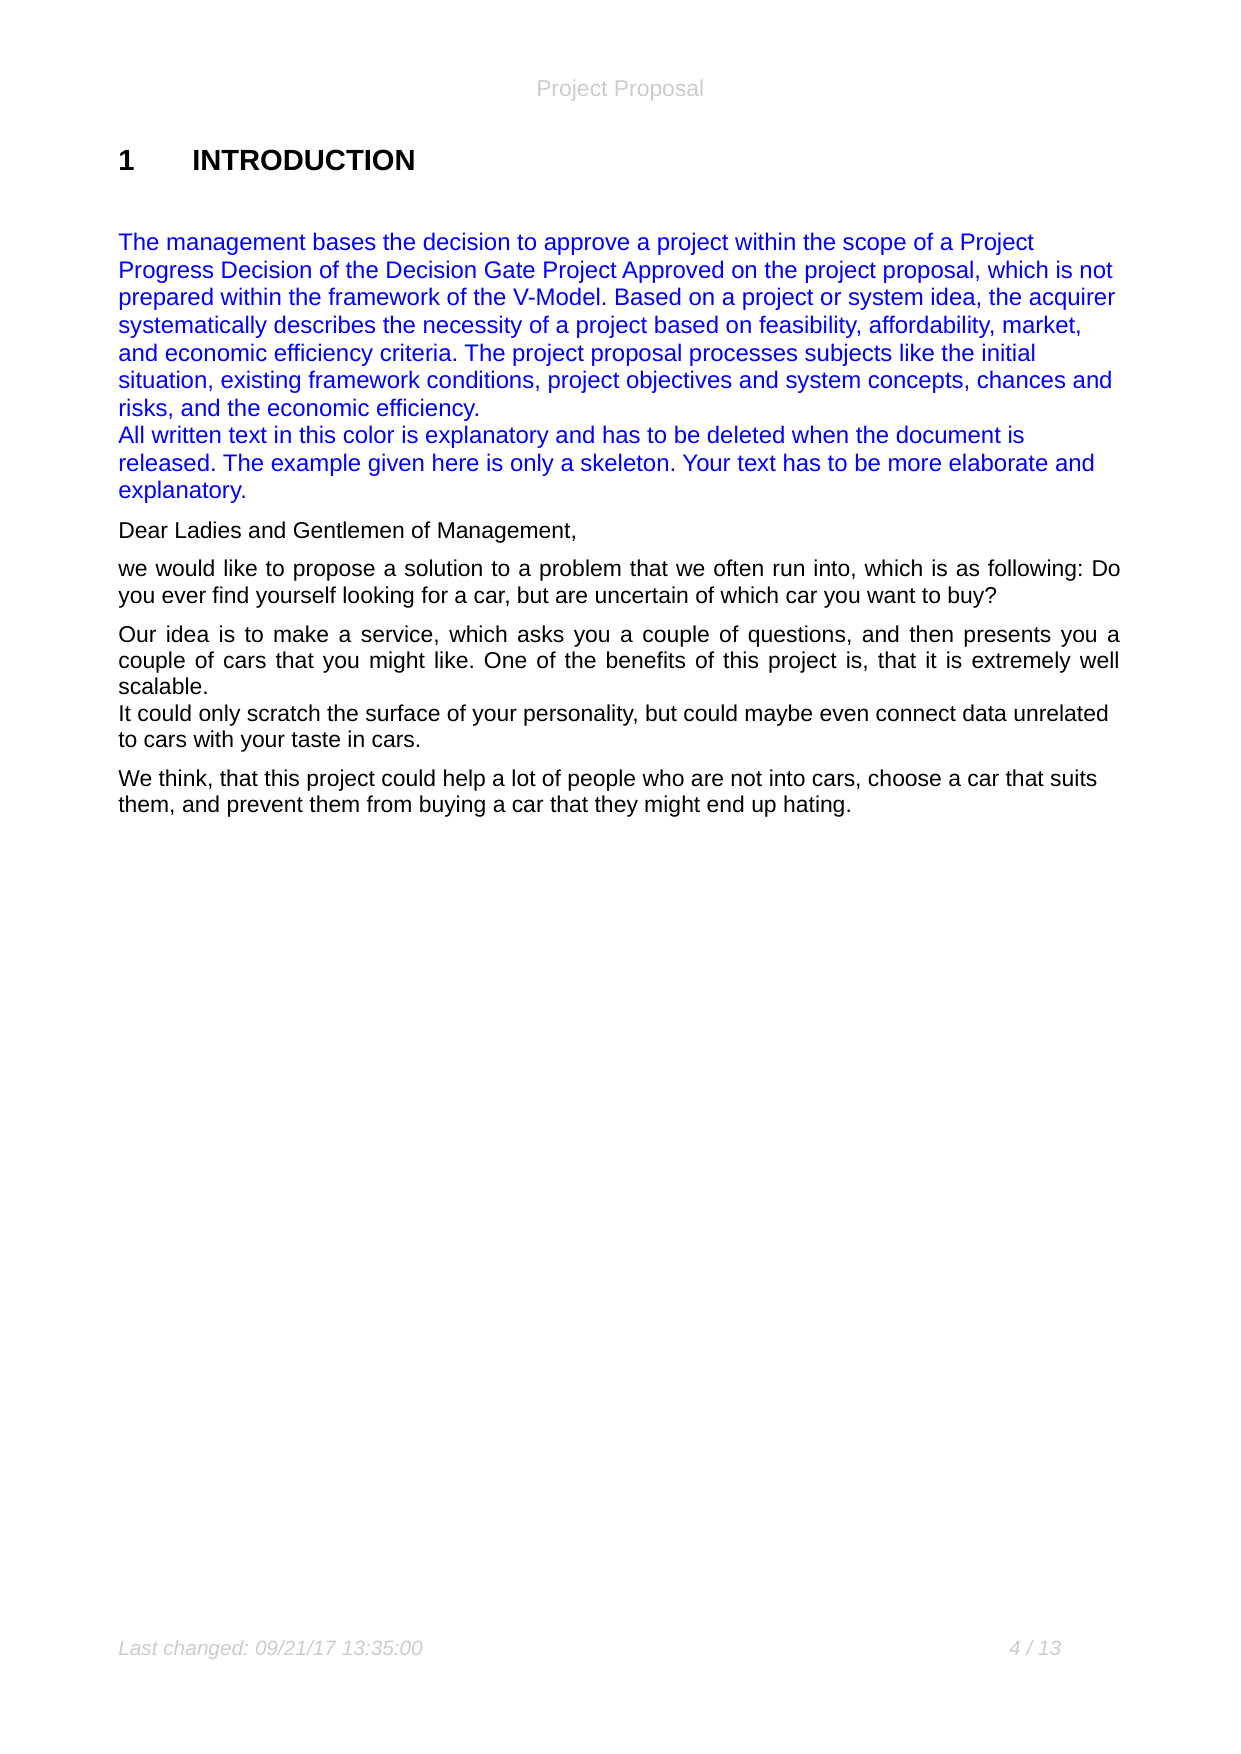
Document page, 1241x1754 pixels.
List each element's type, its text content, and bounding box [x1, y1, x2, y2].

text All written text in this color is explanatory and has to be deleted when the document is released. The example given here is only a skeleton. Your text has to be more elaborate and explanatory. [118, 421, 1122, 504]
text Dear Ladies and Gentlemen of Management, [118, 517, 1122, 543]
subtitle Introduction [118, 143, 1122, 177]
text We think, that this project could help a lot of people who are not into cars, choose a car that suits them, and prevent them from buying a car that they might end up hating. [118, 765, 1122, 818]
text we would like to propose a solution to a problem that we often run into, which is as following: Do you ever find yourself looking for a car, but are uncertain of which car you want to buy? [118, 555, 1122, 608]
text Our idea is to make a service, which asks you a couple of questions, and then presents you a couple of cars that you might like. One of the benefits of this project is, that it is extremely well scalable. [118, 621, 1122, 700]
text It could only scratch the surface of your personality, but could maybe even connect data unrelated to cars with your taste in cars. [118, 700, 1122, 752]
text The management bases the decision to approve a project within the scope of a Project Progress Decision of the Decision Gate Project Approved on the project proposal, which is not prepared within the framework of the V-Model. Based on a project or system idea, the acquirer systematically describes the necessity of a project based on feasibility, affordability, market, and economic efficiency criteria. The project proposal processes subjects like the initial situation, existing framework conditions, project objectives and system concepts, chances and risks, and the economic efficiency. [118, 228, 1122, 421]
